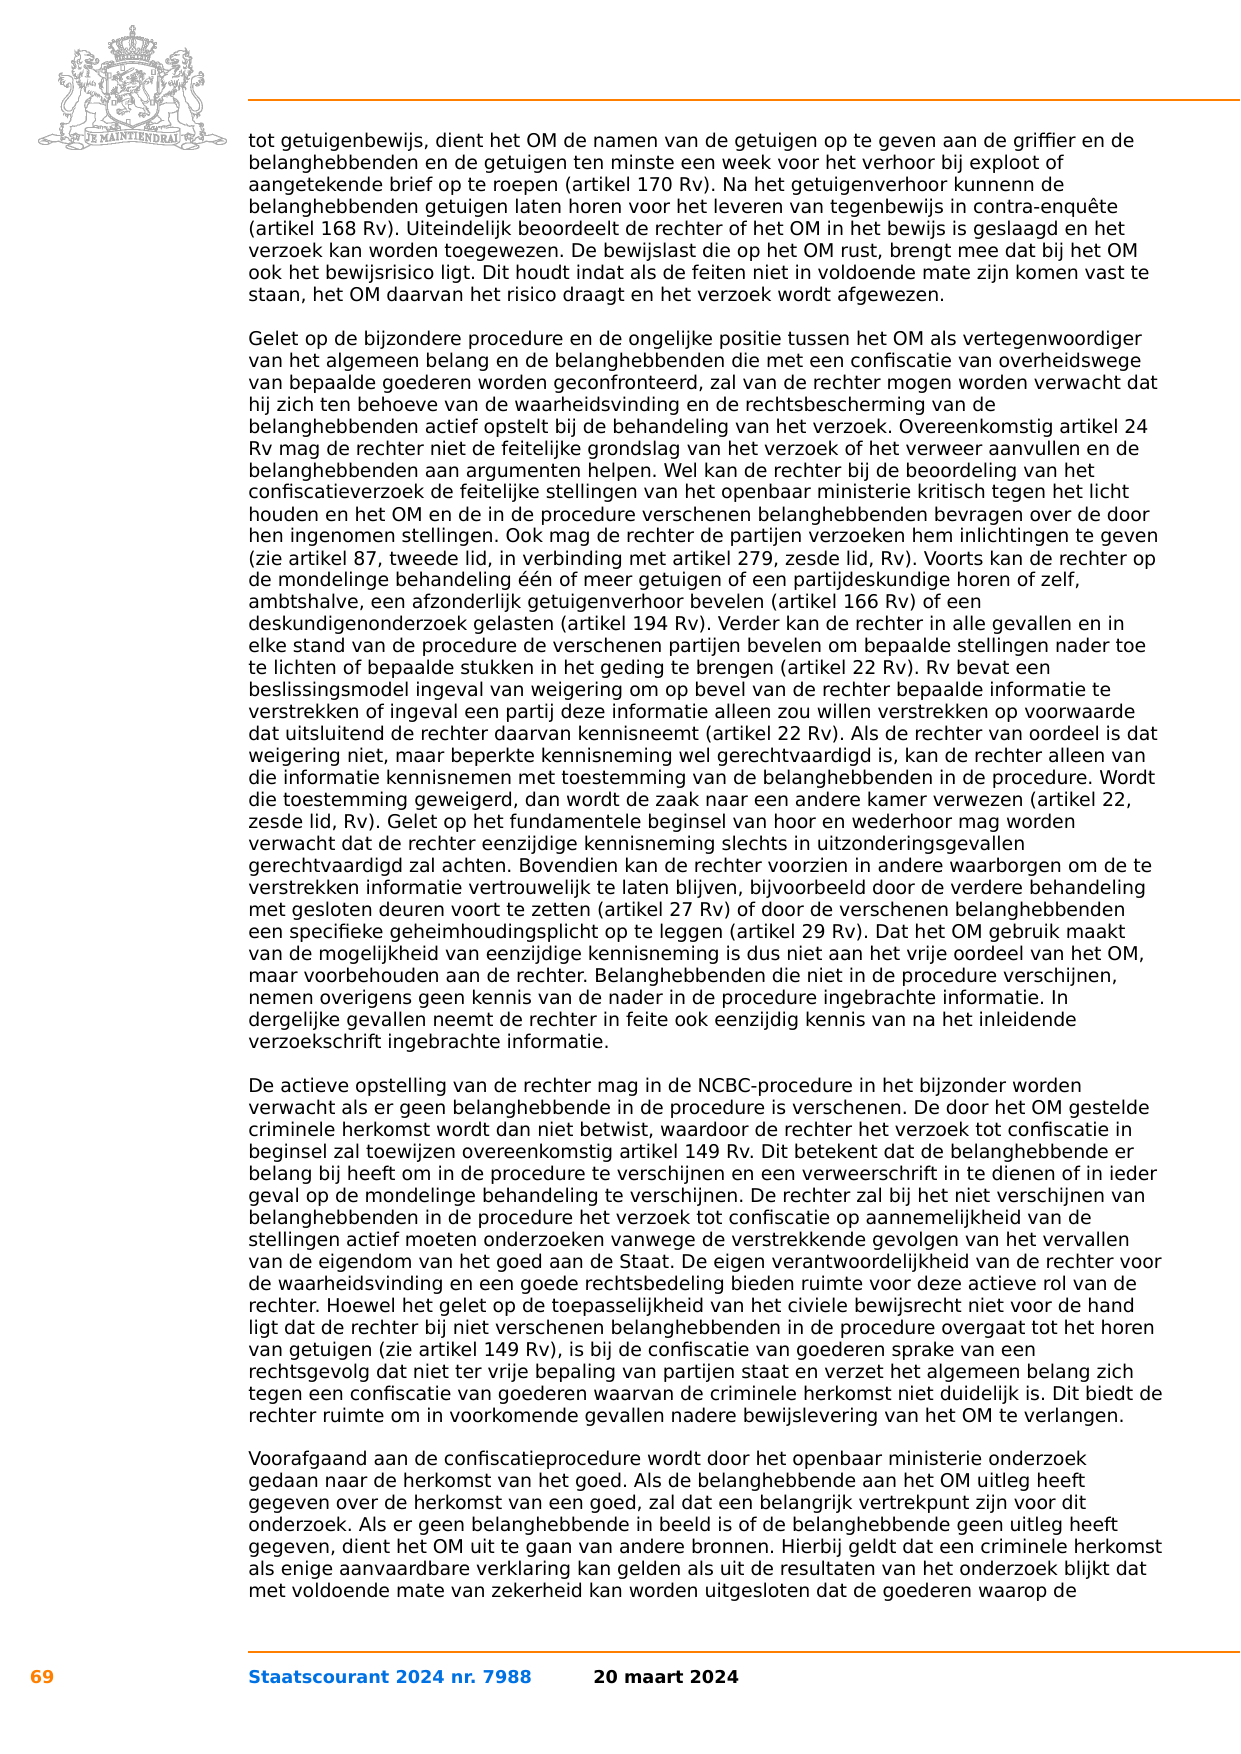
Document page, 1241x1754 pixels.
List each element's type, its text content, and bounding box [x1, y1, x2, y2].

text De actieve opstelling van de rechter mag in de NCBC-procedure in het bijzonder worden verwacht als er geen belanghebbende in de procedure is verschenen. De door het OM gestelde criminele herkomst wordt dan niet betwist, waardoor de rechter het verzoek tot confiscatie in beginsel zal toewijzen overeenkomstig artikel 149 Rv. Dit betekent dat de belanghebbende er belang bij heeft om in de procedure te verschijnen en een verweerschrift in te dienen of in ieder geval op de mondelinge behandeling te verschijnen. De rechter zal bij het niet verschijnen van belanghebbenden in de procedure het verzoek tot confiscatie op aannemelijkheid van de stellingen actief moeten onderzoeken vanwege de verstrekkende gevolgen van het vervallen van de eigendom van het goed aan de Staat. De eigen verantwoordelijkheid van de rechter voor de waarheidsvinding en een goede rechtsbedeling bieden ruimte voor deze actieve rol van de rechter. Hoewel het gelet op de toepasselijkheid van het civiele bewijsrecht niet voor de hand ligt dat de rechter bij niet verschenen belanghebbenden in de procedure overgaat tot het horen van getuigen (zie artikel 149 Rv), is bij de confiscatie van goederen sprake van een rechtsgevolg dat niet ter vrije bepaling van partijen staat en verzet het algemeen belang zich tegen een confiscatie van goederen waarvan de criminele herkomst niet duidelijk is. Dit biedt de rechter ruimte om in voorkomende gevallen nadere bewijslevering van het OM te verlangen. [248, 1075, 1163, 1426]
text Voorafgaand aan de confiscatieprocedure wordt door het openbaar ministerie onderzoek gedaan naar de herkomst van het goed. Als de belanghebbende aan het OM uitleg heeft gegeven over de herkomst van een goed, zal dat een belangrijk vertrekpunt zijn voor dit onderzoek. Als er geen belanghebbende in beeld is of de belanghebbende geen uitleg heeft gegeven, dient het OM uit te gaan van andere bronnen. Hierbij geldt dat een criminele herkomst als enige aanvaardbare verklaring kan gelden als uit de resultaten van het onderzoek blijkt dat met voldoende mate van zekerheid kan worden uitgesloten dat de goederen waarop de [248, 1448, 1163, 1602]
picture [38, 25, 227, 150]
text Gelet op de bijzondere procedure en de ongelijke positie tussen het OM als vertegenwoordiger van het algemeen belang en de belanghebbenden die met een confiscatie van overheidswege van bepaalde goederen worden geconfronteerd, zal van de rechter mogen worden verwacht dat hij zich ten behoeve van de waarheidsvinding en de rechtsbescherming van de belanghebbenden actief opstelt bij de behandeling van het verzoek. Overeenkomstig artikel 24 Rv mag de rechter niet de feitelijke grondslag van het verzoek of het verweer aanvullen en de belanghebbenden aan argumenten helpen. Wel kan de rechter bij de beoordeling van het confiscatieverzoek de feitelijke stellingen van het openbaar ministerie kritisch tegen het licht houden en het OM en de in de procedure verschenen belanghebbenden bevragen over de door hen ingenomen stellingen. Ook mag de rechter de partijen verzoeken hem inlichtingen te geven (zie artikel 87, tweede lid, in verbinding met artikel 279, zesde lid, Rv). Voorts kan de rechter op de mondelinge behandeling één of meer getuigen of een partijdeskundige horen of zelf, ambtshalve, een afzonderlijk getuigenverhoor bevelen (artikel 166 Rv) of een deskundigenonderzoek gelasten (artikel 194 Rv). Verder kan de rechter in alle gevallen en in elke stand van de procedure de verschenen partijen bevelen om bepaalde stellingen nader toe te lichten of bepaalde stukken in het geding te brengen (artikel 22 Rv). Rv bevat een beslissingsmodel ingeval van weigering om op bevel van de rechter bepaalde informatie te verstrekken of ingeval een partij deze informatie alleen zou willen verstrekken op voorwaarde dat uitsluitend de rechter daarvan kennisneemt (artikel 22 Rv). Als de rechter van oordeel is dat weigering niet, maar beperkte kennisneming wel gerechtvaardigd is, kan de rechter alleen van die informatie kennisnemen met toestemming van de belanghebbenden in de procedure. Wordt die toestemming geweigerd, dan wordt de zaak naar een andere kamer verwezen (artikel 22, zesde lid, Rv). Gelet op het fundamentele beginsel van hoor en wederhoor mag worden verwacht dat de rechter eenzijdige kennisneming slechts in uitzonderingsgevallen gerechtvaardigd zal achten. Bovendien kan de rechter voorzien in andere waarborgen om de te verstrekken informatie vertrouwelijk te laten blijven, bijvoorbeeld door de verdere behandeling met gesloten deuren voort te zetten (artikel 27 Rv) of door de verschenen belanghebbenden een specifieke geheimhoudingsplicht op te leggen (artikel 29 Rv). Dat het OM gebruik maakt van de mogelijkheid van eenzijdige kennisneming is dus niet aan het vrije oordeel van het OM, maar voorbehouden aan de rechter. Belanghebbenden die niet in de procedure verschijnen, nemen overigens geen kennis van de nader in de procedure ingebrachte informatie. In dergelijke gevallen neemt de rechter in feite ook eenzijdig kennis van na het inleidende verzoekschrift ingebrachte informatie. [248, 328, 1163, 1053]
text tot getuigenbewijs, dient het OM de namen van de getuigen op te geven aan de griffier en de belanghebbenden en de getuigen ten minste een week voor het verhoor bij exploot of aangetekende brief op te roepen (artikel 170 Rv). Na het getuigenverhoor kunnenn de belanghebbenden getuigen laten horen voor het leveren van tegenbewijs in contra-enquête (artikel 168 Rv). Uiteindelijk beoordeelt de rechter of het OM in het bewijs is geslaagd en het verzoek kan worden toegewezen. De bewijslast die op het OM rust, brengt mee dat bij het OM ook het bewijsrisico ligt. Dit houdt indat als de feiten niet in voldoende mate zijn komen vast te staan, het OM daarvan het risico draagt en het verzoek wordt afgewezen. [248, 130, 1163, 306]
